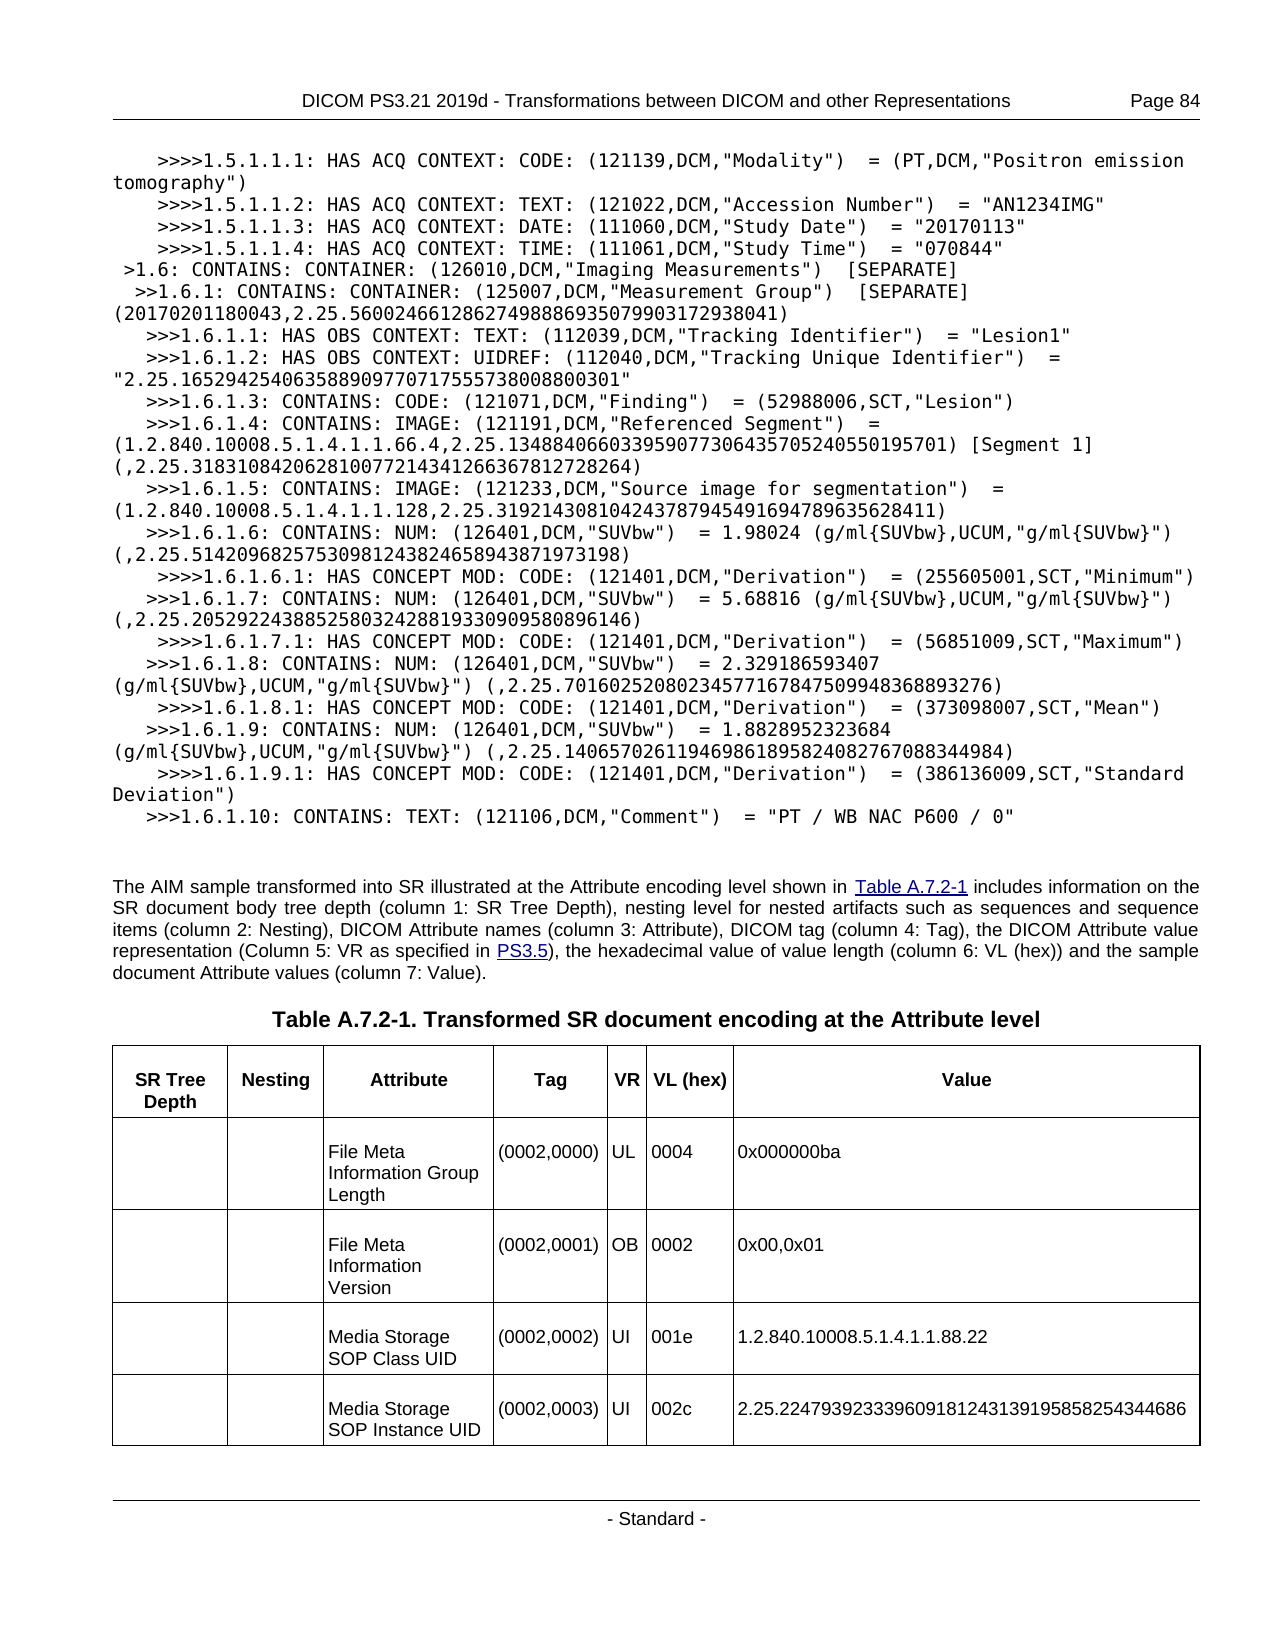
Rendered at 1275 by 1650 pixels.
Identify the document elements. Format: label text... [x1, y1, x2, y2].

table_cell [228, 1303, 323, 1373]
table_cell 0x00,0x01 [734, 1210, 1199, 1302]
table_cell [113, 1303, 227, 1373]
table_cell 1.2.840.10008.5.1.4.1.1.88.22 [734, 1303, 1199, 1373]
table_cell Media Storage SOP Class UID [324, 1303, 493, 1373]
table_cell Media Storage SOP Instance UID [324, 1375, 493, 1445]
table_cell File Meta Information Version [324, 1210, 493, 1302]
table_header Value [734, 1046, 1199, 1117]
table_cell 002c [647, 1375, 733, 1445]
table_cell UL [608, 1118, 646, 1209]
table_cell UI [608, 1303, 646, 1373]
table_header Nesting [228, 1046, 323, 1117]
table_cell [228, 1210, 323, 1302]
text Table A.7.2-1. Transformed SR document encoding at the Attribute level [112, 1006, 1200, 1032]
table_cell OB [608, 1210, 646, 1302]
text >>>>1.5.1.1.1: HAS ACQ CONTEXT: CODE: (121139,DCM,"Modality") = (PT,DCM,"Positron emission tomography") >>>>1.5.1.1.2: HAS ACQ CONTEXT: TEXT: (121022,DCM,"Accession Number") = "AN1234IMG" >>>>1.5.1.1.3: HAS ACQ CONTEXT: DATE: (111060,DCM,"Study Date") = "20170113" >>>>1.5.1.1.4: HAS ACQ CONTEXT: TIME: (111061,DCM,"Study Time") = "070844" >1.6: CONTAINS: CONTAINER: (126010,DCM,"Imaging Measurements") [SEPARATE] >>1.6.1: CONTAINS: CONTAINER: (125007,DCM,"Measurement Group") [SEPARATE] (20170201180043,2.25.56002466128627498886935079903172938041) >>>1.6.1.1: HAS OBS CONTEXT: TEXT: (112039,DCM,"Tracking Identifier") = "Lesion1" >>>1.6.1.2: HAS OBS CONTEXT: UIDREF: (112040,DCM,"Tracking Unique Identifier") = "2.25.165294254063588909770717555738008800301" >>>1.6.1.3: CONTAINS: CODE: (121071,DCM,"Finding") = (52988006,SCT,"Lesion") >>>1.6.1.4: CONTAINS: IMAGE: (121191,DCM,"Referenced Segment") = (1.2.840.10008.5.1.4.1.1.66.4,2.25.134884066033959077306435705240550195701) [Segment 1] (,2.25.318310842062810077214341266367812728264) >>>1.6.1.5: CONTAINS: IMAGE: (121233,DCM,"Source image for segmentation") = (1.2.840.10008.5.1.4.1.1.128,2.25.319214308104243787945491694789635628411) >>>1.6.1.6: CONTAINS: NUM: (126401,DCM,"SUVbw") = 1.98024 (g/ml{SUVbw},UCUM,"g/ml{SUVbw}") (,2.25.51420968257530981243824658943871973198) >>>>1.6.1.6.1: HAS CONCEPT MOD: CODE: (121401,DCM,"Derivation") = (255605001,SCT,"Minimum") >>>1.6.1.7: CONTAINS: NUM: (126401,DCM,"SUVbw") = 5.68816 (g/ml{SUVbw},UCUM,"g/ml{SUVbw}") (,2.25.205292243885258032428819330909580896146) >>>>1.6.1.7.1: HAS CONCEPT MOD: CODE: (121401,DCM,"Derivation") = (56851009,SCT,"Maximum") >>>1.6.1.8: CONTAINS: NUM: (126401,DCM,"SUVbw") = 2.329186593407 (g/ml{SUVbw},UCUM,"g/ml{SUVbw}") (,2.25.70160252080234577167847509948368893276) >>>>1.6.1.8.1: HAS CONCEPT MOD: CODE: (121401,DCM,"Derivation") = (373098007,SCT,"Mean") >>>1.6.1.9: CONTAINS: NUM: (126401,DCM,"SUVbw") = 1.8828952323684 (g/ml{SUVbw},UCUM,"g/ml{SUVbw}") (,2.25.140657026119469861895824082767088344984) >>>>1.6.1.9.1: HAS CONCEPT MOD: CODE: (121401,DCM,"Derivation") = (386136009,SCT,"Standard Deviation") >>>1.6.1.10: CONTAINS: TEXT: (121106,DCM,"Comment") = "PT / WB NAC P600 / 0" [112, 150, 1200, 857]
table_cell [113, 1210, 227, 1302]
text The AIM sample transformed into SR illustrated at the Attribute encoding level shown in Table A.7.2-1 includes information on the SR document body tree depth (column 1: SR Tree Depth), nesting level for nested artifacts such as sequences and sequence items (column 2: Nesting), DICOM Attribute names (column 3: Attribute), DICOM tag (column 4: Tag), the DICOM Attribute value representation (Column 5: VR as specified in PS3.5), the hexadecimal value of value length (column 6: VL (hex)) and the sample document Attribute values (column 7: Value). [112, 876, 1200, 983]
table_cell [113, 1375, 227, 1445]
table_cell 0002 [647, 1210, 733, 1302]
table_cell 0004 [647, 1118, 733, 1209]
table_cell [228, 1118, 323, 1209]
table_cell 2.25.224793923339609181243139195858254344686 [734, 1375, 1199, 1445]
table_cell (0002,0000) [494, 1118, 607, 1209]
table_cell [113, 1118, 227, 1209]
table_header SR Tree Depth [113, 1046, 227, 1117]
table_header VL (hex) [647, 1046, 733, 1117]
table_cell UI [608, 1375, 646, 1445]
table_cell (0002,0002) [494, 1303, 607, 1373]
table_cell 0x000000ba [734, 1118, 1199, 1209]
table_cell (0002,0001) [494, 1210, 607, 1302]
table_header Attribute [324, 1046, 493, 1117]
table_cell (0002,0003) [494, 1375, 607, 1445]
table_header Tag [494, 1046, 607, 1117]
table_header VR [608, 1046, 646, 1117]
table_cell [228, 1375, 323, 1445]
table_cell File Meta Information Group Length [324, 1118, 493, 1209]
table_cell 001e [647, 1303, 733, 1373]
